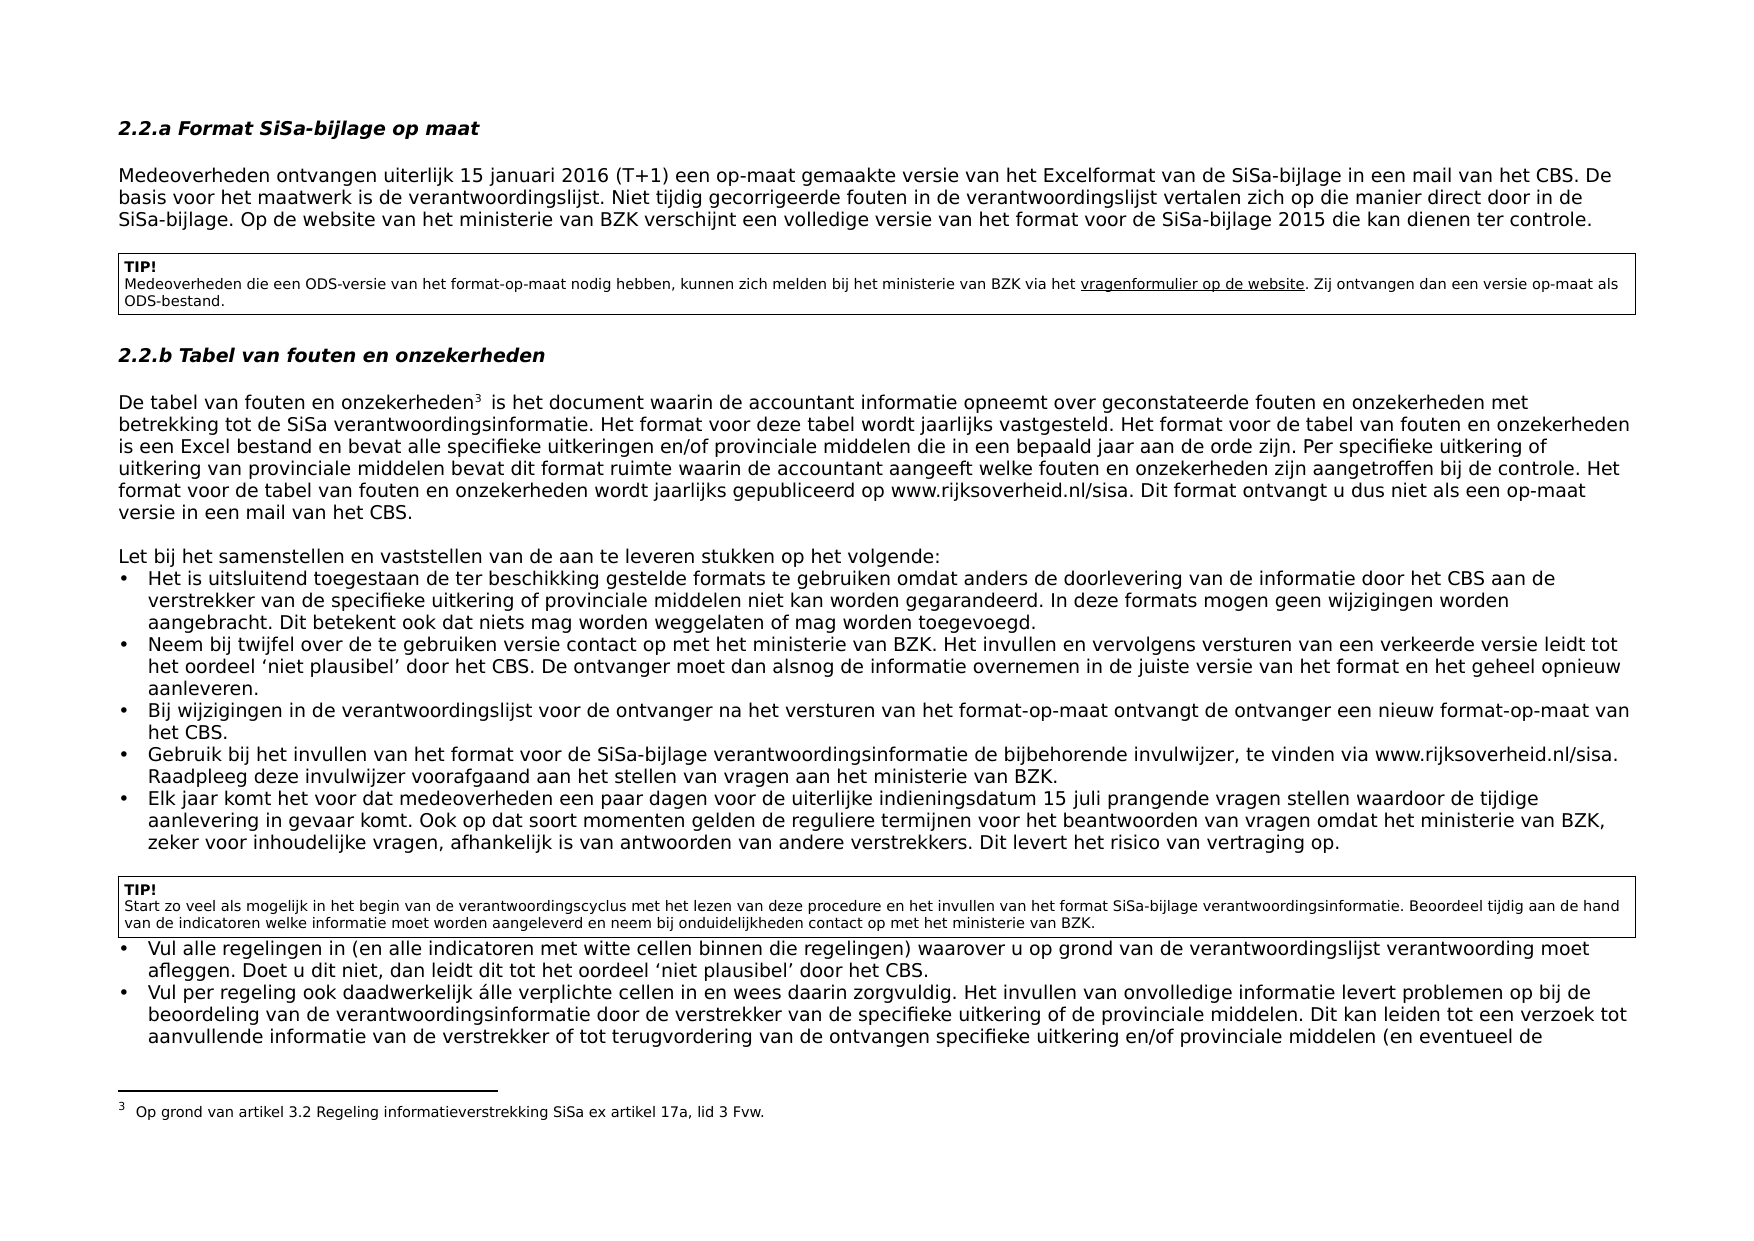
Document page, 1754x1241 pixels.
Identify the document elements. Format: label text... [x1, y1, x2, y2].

text • Gebruik bij het invullen van het format voor de SiSa-bijlage verantwoordingsinformatie de bijbehorende invulwijzer, te vinden via www.rijksoverheid.nl/sisa. Raadpleeg deze invulwijzer voorafgaand aan het stellen van vragen aan het ministerie van BZK. [118, 744, 1636, 788]
text • Vul alle regelingen in (en alle indicatoren met witte cellen binnen die regelingen) waarover u op grond van de verantwoordingslijst verantwoording moet afleggen. Doet u dit niet, dan leidt dit tot het oordeel ‘niet plausibel’ door het CBS. [118, 938, 1636, 982]
text • Bij wijzigingen in de verantwoordingslijst voor de ontvanger na het versturen van het format-op-maat ontvangt de ontvanger een nieuw format-op-maat van het CBS. [118, 700, 1636, 744]
table_header TIP! Medeoverheden die een ODS-versie van het format-op-maat nodig hebben, kunnen zich melden bij het ministerie van BZK via het vragenformulier op de website. Zij ontvangen dan een versie op-maat als ODS-bestand. [119, 254, 1635, 314]
text Medeoverheden ontvangen uiterlijk 15 januari 2016 (T+1) een op-maat gemaakte versie van het Excelformat van de SiSa-bijlage in een mail van het CBS. De basis voor het maatwerk is de verantwoordingslijst. Niet tijdig gecorrigeerde fouten in de verantwoordingslijst vertalen zich op die manier direct door in de SiSa-bijlage. Op de website van het ministerie van BZK verschijnt een volledige versie van het format voor de SiSa-bijlage 2015 die kan dienen ter controle. [118, 165, 1636, 231]
text • Neem bij twijfel over de te gebruiken versie contact op met het ministerie van BZK. Het invullen en vervolgens versturen van een verkeerde versie leidt tot het oordeel ‘niet plausibel’ door het CBS. De ontvanger moet dan alsnog de informatie overnemen in de juiste versie van het format en het geheel opnieuw aanleveren. [118, 634, 1636, 700]
text • Vul per regeling ook daadwerkelijk álle verplichte cellen in en wees daarin zorgvuldig. Het invullen van onvolledige informatie levert problemen op bij de beoordeling van de verantwoordingsinformatie door de verstrekker van de specifieke uitkering of de provinciale middelen. Dit kan leiden tot een verzoek tot aanvullende informatie van de verstrekker of tot terugvordering van de ontvangen specifieke uitkering en/of provinciale middelen (en eventueel de [118, 982, 1636, 1048]
subtitle 2.2.b Tabel van fouten en onzekerheden [118, 345, 1636, 367]
subtitle 2.2.a Format SiSa-bijlage op maat [118, 118, 1636, 140]
text Op grond van artikel 3.2 Regeling informatieverstrekking SiSa ex artikel 17a, lid 3 Fvw. [118, 1100, 1636, 1122]
table_header TIP! Start zo veel als mogelijk in het begin van de verantwoordingscyclus met het lezen van deze procedure en het invullen van het format SiSa-bijlage verantwoordingsinformatie. Beoordeel tijdig aan de hand van de indicatoren welke informatie moet worden aangeleverd en neem bij onduidelijkheden contact op met het ministerie van BZK. [119, 877, 1635, 937]
text De tabel van fouten en onzekerheden is het document waarin de accountant informatie opneemt over geconstateerde fouten en onzekerheden met betrekking tot de SiSa verantwoordingsinformatie. Het format voor deze tabel wordt jaarlijks vastgesteld. Het format voor de tabel van fouten en onzekerheden is een Excel bestand en bevat alle specifieke uitkeringen en/of provinciale middelen die in een bepaald jaar aan de orde zijn. Per specifieke uitkering of uitkering van provinciale middelen bevat dit format ruimte waarin de accountant aangeeft welke fouten en onzekerheden zijn aangetroffen bij de controle. Het format voor de tabel van fouten en onzekerheden wordt jaarlijks gepubliceerd op www.rijksoverheid.nl/sisa. Dit format ontvangt u dus niet als een op-maat versie in een mail van het CBS. [118, 392, 1636, 524]
text • Het is uitsluitend toegestaan de ter beschikking gestelde formats te gebruiken omdat anders de doorlevering van de informatie door het CBS aan de verstrekker van de specifieke uitkering of provinciale middelen niet kan worden gegarandeerd. In deze formats mogen geen wijzigingen worden aangebracht. Dit betekent ook dat niets mag worden weggelaten of mag worden toegevoegd. [118, 568, 1636, 634]
text Let bij het samenstellen en vaststellen van de aan te leveren stukken op het volgende: [118, 546, 1636, 568]
text • Elk jaar komt het voor dat medeoverheden een paar dagen voor de uiterlijke indieningsdatum 15 juli prangende vragen stellen waardoor de tijdige aanlevering in gevaar komt. Ook op dat soort momenten gelden de reguliere termijnen voor het beantwoorden van vragen omdat het ministerie van BZK, zeker voor inhoudelijke vragen, afhankelijk is van antwoorden van andere verstrekkers. Dit levert het risico van vertraging op. [118, 788, 1636, 854]
